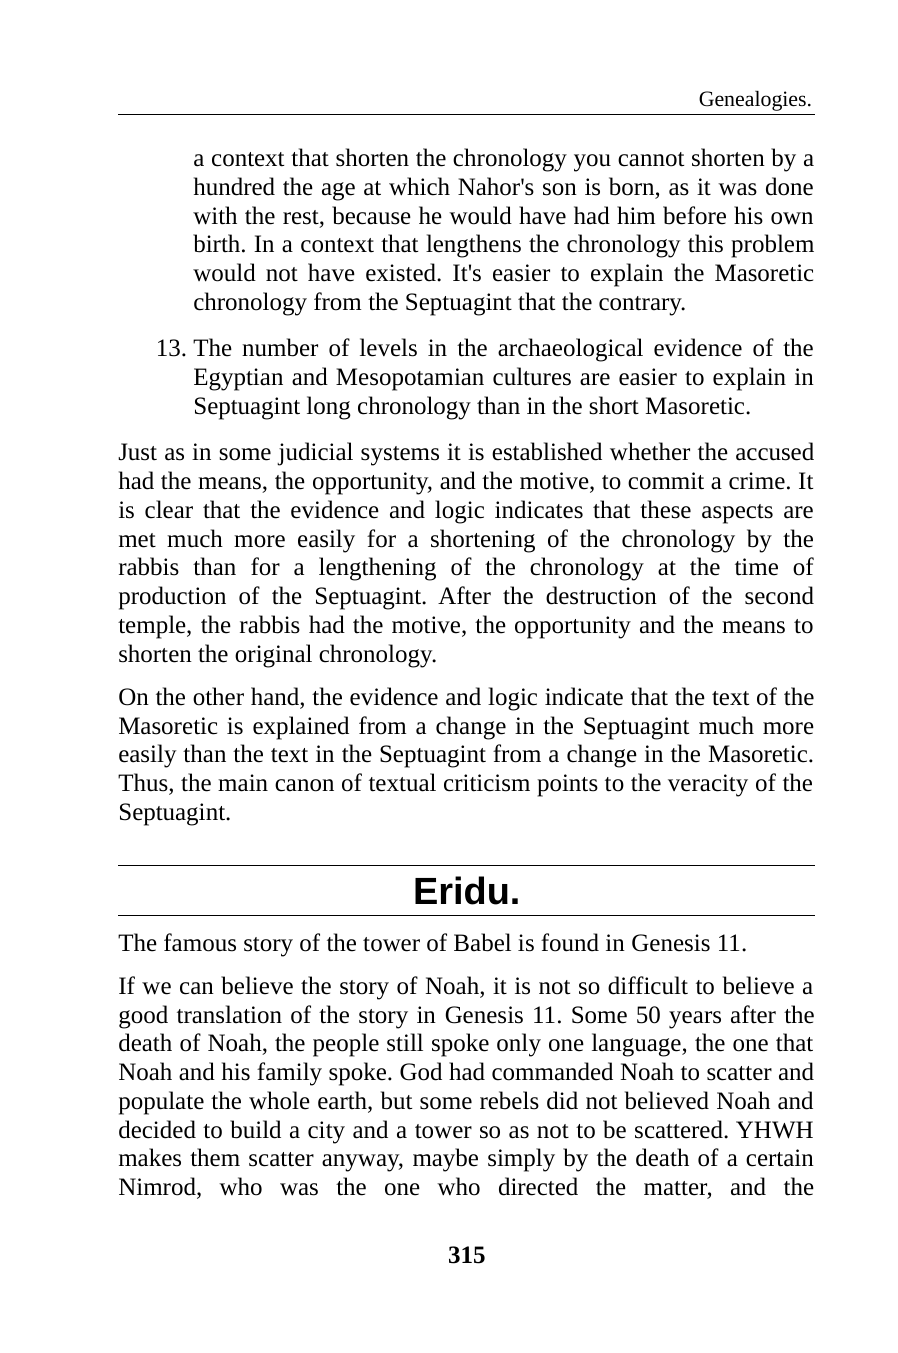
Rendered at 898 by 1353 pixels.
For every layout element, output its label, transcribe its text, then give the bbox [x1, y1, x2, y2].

text The famous story of the tower of Babel is found in Genesis 11. [118, 928, 815, 956]
subtitle Eridu. [118, 866, 815, 915]
text Just as in some judicial systems it is established whether the accused had the means, the opportunity, and the motive, to commit a crime. It is clear that the evidence and logic indicates that these aspects are met much more easily for a shortening of the chronology by the rabbis than for a lengthening of the chronology at the time of production of the Septuagint. After the destruction of the second temple, the rabbis had the motive, the opportunity and the means to shorten the original chronology. [118, 437, 815, 667]
list The number of levels in the archaeological evidence of the Egyptian and Mesopotamian cultures are easier to explain in Septuagint long chronology than in the short Masoretic. [156, 333, 815, 420]
list a context that shorten the chronology you cannot shorten by a hundred the age at which Nahor's son is born, as it was done with the rest, because he would have had him before his own birth. In a context that lengthens the chronology this problem would not have existed. It's easier to explain the Masoretic chronology from the Septuagint that the contrary. [156, 143, 815, 316]
text On the other hand, the evidence and logic indicate that the text of the Masoretic is explained from a change in the Septuagint much more easily than the text in the Septuagint from a change in the Masoretic. Thus, the main canon of textual criticism points to the veracity of the Septuagint. [118, 682, 815, 826]
text If we can believe the story of Noah, it is not so difficult to believe a good translation of the story in Genesis 11. Some 50 years after the death of Noah, the people still spoke only one language, the one that Noah and his family spoke. God had commanded Noah to scatter and populate the whole earth, but some rebels did not believed Noah and decided to build a city and a tower so as not to be scattered. YHWH makes them scatter anyway, maybe simply by the death of a certain Nimrod, who was the one who directed the matter, and the [118, 971, 815, 1201]
